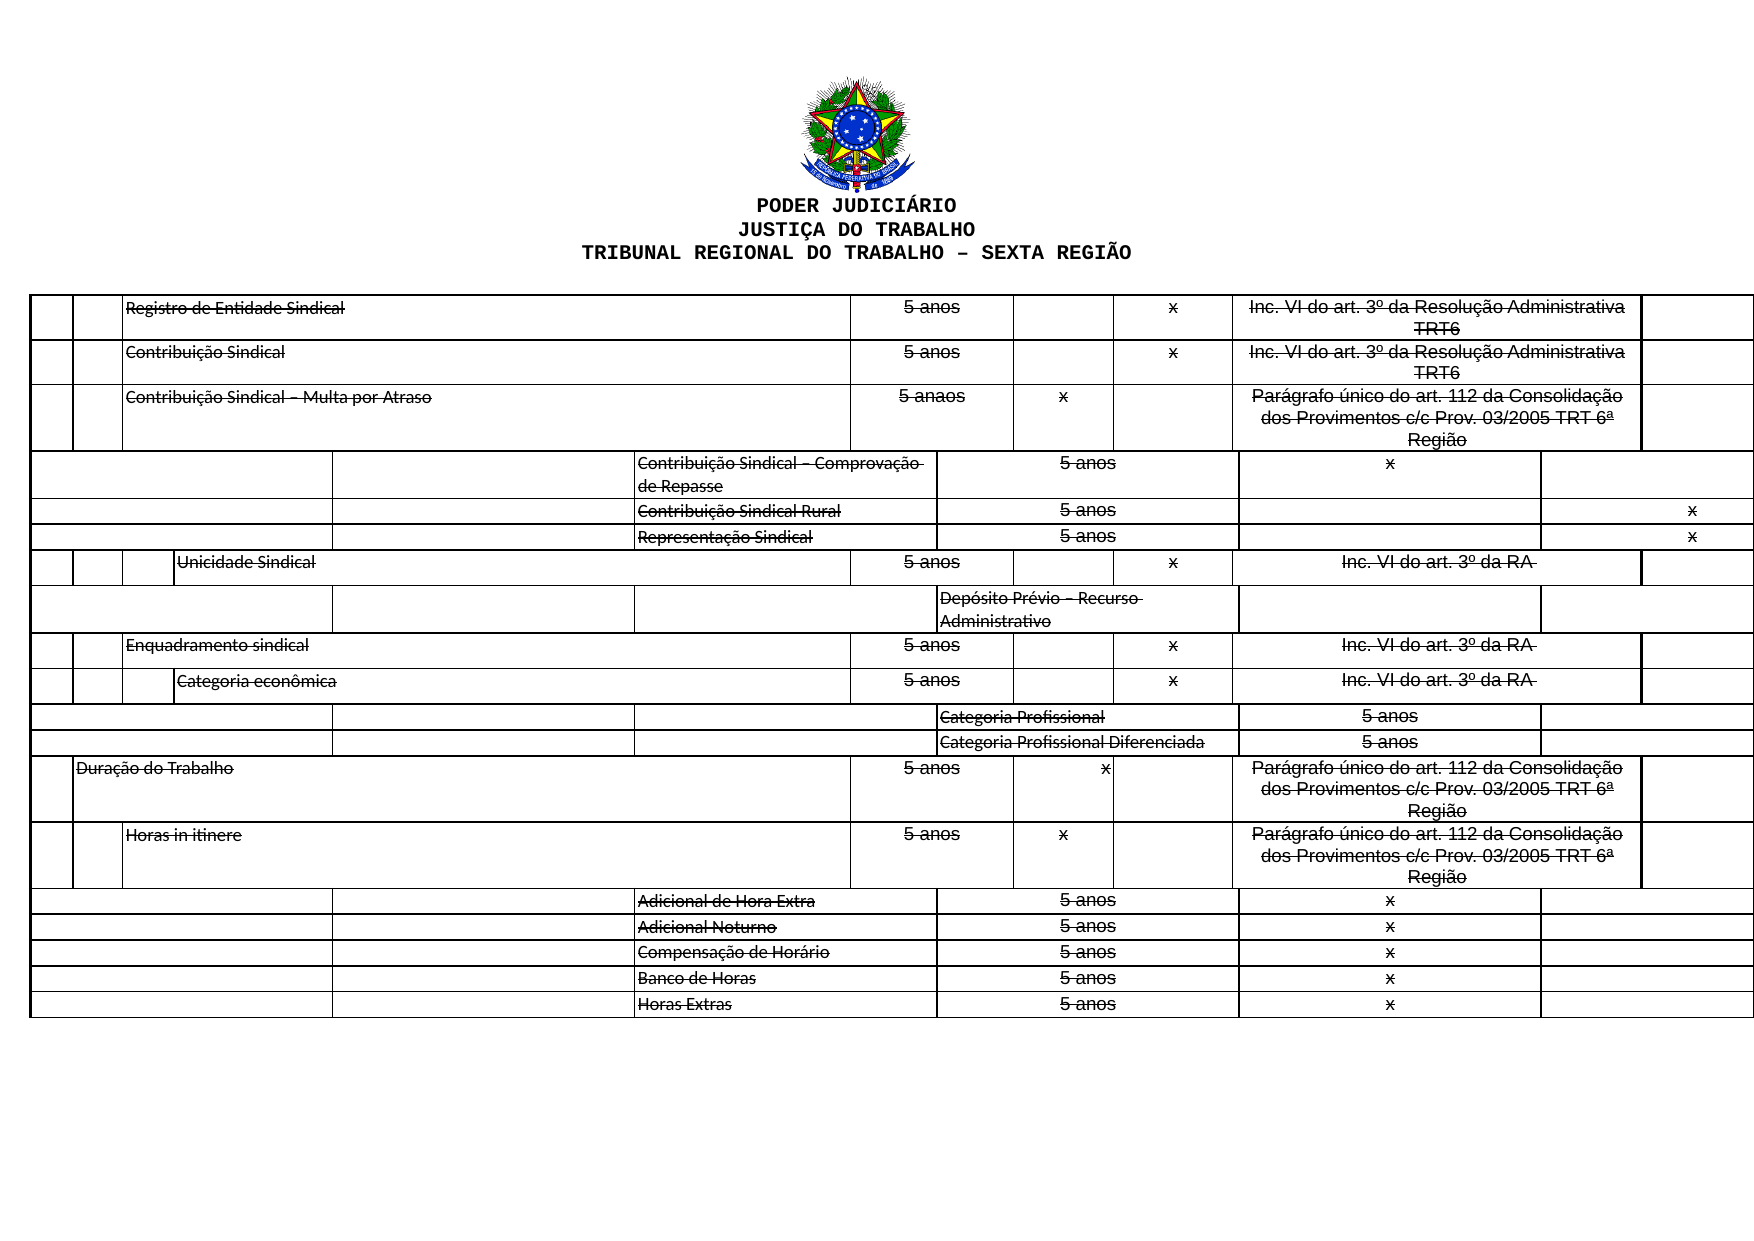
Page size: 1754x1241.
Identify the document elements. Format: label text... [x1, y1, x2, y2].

table_cell 5 anos [851, 296, 1013, 339]
table_cell x [1014, 385, 1113, 450]
table_cell [1240, 525, 1540, 549]
table_cell [1542, 915, 1753, 939]
table_cell [635, 586, 936, 632]
table_cell [32, 889, 332, 913]
table_cell 5 anos [938, 915, 1238, 939]
table_cell [1643, 341, 1753, 384]
table_cell 5 anos [938, 525, 1238, 549]
table_cell x [1014, 823, 1113, 887]
table_cell 5 anos [851, 634, 1013, 668]
table_cell [32, 992, 332, 1017]
table_cell 5 anos [938, 992, 1238, 1017]
table_cell Duração do Trabalho [74, 757, 850, 821]
table_cell Parágrafo único do art. 112 da Consolidação dos Provimentos c/c Prov. 03/2005 TRT 6ª Região [1233, 385, 1640, 450]
table_cell [32, 669, 72, 703]
table_cell [32, 731, 332, 755]
table_cell Inc. VI do art. 3º da Resolução Administrativa TRT6 [1233, 341, 1640, 384]
table_cell Contribuição Sindical – Multa por Atraso [123, 385, 850, 450]
table_cell Categoria econômica [175, 669, 850, 703]
table_cell [32, 525, 332, 549]
table_cell 5 anos [851, 823, 1013, 887]
table_cell Enquadramento sindical [123, 634, 850, 668]
table_cell [1542, 705, 1753, 729]
table_cell [32, 385, 72, 450]
table_cell [32, 341, 72, 384]
table_cell x [1114, 296, 1232, 339]
table_cell [333, 731, 634, 755]
table_cell [32, 551, 72, 585]
table_cell [1014, 634, 1113, 668]
table_cell [333, 586, 634, 632]
table_cell [32, 499, 332, 523]
picture [794, 73, 918, 195]
table_cell x [1114, 669, 1232, 703]
table_cell Representação Sindical [635, 525, 936, 549]
table_cell 5 anos [851, 669, 1013, 703]
table_cell Depósito Prévio – Recurso Administrativo [938, 586, 1238, 632]
table_cell x [1542, 586, 1753, 632]
table_cell [635, 705, 936, 729]
table_cell [32, 941, 332, 965]
table_cell [32, 296, 72, 339]
table_cell 5 anos [851, 341, 1013, 384]
table_cell Adicional Noturno [635, 915, 936, 939]
table_cell [333, 941, 634, 965]
table_cell [74, 634, 122, 668]
table_cell Categoria Profissional Diferenciada [938, 731, 1238, 755]
table_cell x [1240, 992, 1540, 1017]
table_cell [32, 915, 332, 939]
table_cell [1542, 967, 1753, 991]
table_cell [74, 341, 122, 384]
table_cell Horas Extras [635, 992, 936, 1017]
table_cell [1542, 941, 1753, 965]
table_cell [1114, 757, 1232, 821]
table_cell [32, 634, 72, 668]
table_cell x [1114, 341, 1232, 384]
table_cell 5 anos [938, 499, 1238, 523]
table_cell [1643, 669, 1753, 703]
table_cell Horas in itinere [123, 823, 850, 887]
table_cell [1643, 296, 1753, 339]
table_cell Unicidade Sindical [175, 551, 850, 585]
table_cell [32, 823, 72, 887]
table_cell [123, 551, 173, 585]
table_cell x [1240, 967, 1540, 991]
table_cell [1643, 551, 1753, 585]
table_cell [333, 499, 634, 523]
table_cell [333, 889, 634, 913]
table_cell 5 anos [938, 452, 1238, 497]
table_cell 5 anos [938, 941, 1238, 965]
table_cell [74, 551, 122, 585]
table_cell Contribuição Sindical [123, 341, 850, 384]
table_cell 5 anos [938, 967, 1238, 991]
table_cell Adicional de Hora Extra [635, 889, 936, 913]
table_cell [333, 992, 634, 1017]
table_cell Categoria Profissional [938, 705, 1238, 729]
table_cell [123, 669, 173, 703]
table_cell [1014, 669, 1113, 703]
table_cell [635, 731, 936, 755]
table_cell [1542, 731, 1753, 755]
table_cell [333, 915, 634, 939]
table_cell [74, 385, 122, 450]
table_cell [74, 823, 122, 887]
table_cell [333, 525, 634, 549]
table_cell [1542, 992, 1753, 1017]
table_cell x [1240, 452, 1540, 497]
table_cell [32, 705, 332, 729]
table_cell Registro de Entidade Sindical [123, 296, 850, 339]
table_cell Inc. VI do art. 3º da RA [1233, 634, 1640, 668]
table_cell 5 anaos [851, 385, 1013, 450]
table_cell 5 anos [1240, 731, 1540, 755]
table_cell x [1240, 915, 1540, 939]
table_cell Compensação de Horário [635, 941, 936, 965]
table_cell Banco de Horas [635, 967, 936, 991]
table_cell [1114, 385, 1232, 450]
table_cell Contribuição Sindical – Comprovação de Repasse [635, 452, 936, 497]
table_cell 5 anos [1240, 705, 1540, 729]
table_cell Parágrafo único do art. 112 da Consolidação dos Provimentos c/c Prov. 03/2005 TRT 6ª Região [1233, 823, 1640, 887]
table_cell x [1014, 757, 1113, 821]
table_cell [1014, 296, 1113, 339]
table_cell Contribuição Sindical Rural [635, 499, 936, 523]
table_cell [1643, 634, 1753, 668]
table_cell [333, 452, 634, 497]
table_cell [1114, 823, 1232, 887]
table_cell [1542, 452, 1753, 497]
table_cell 5 anos [851, 551, 1013, 585]
table_cell Parágrafo único do art. 112 da Consolidação dos Provimentos c/c Prov. 03/2005 TRT 6ª Região [1233, 757, 1640, 821]
table_cell Inc. VI do art. 3º da RA [1233, 551, 1640, 585]
table_cell [32, 452, 332, 497]
table_cell x [1542, 525, 1753, 549]
table_cell [1542, 889, 1753, 913]
table_cell [32, 757, 72, 821]
table_cell [1014, 551, 1113, 585]
table_cell [333, 967, 634, 991]
table_cell [74, 669, 122, 703]
table_cell [1014, 341, 1113, 384]
table_cell x [1542, 499, 1753, 523]
table_cell [1643, 385, 1753, 450]
table_cell [333, 705, 634, 729]
table_cell [1240, 586, 1540, 632]
table_cell [1643, 823, 1753, 887]
table_cell Inc. VI do art. 3º da RA [1233, 669, 1640, 703]
table_cell 5 anos [938, 889, 1238, 913]
table_cell x [1240, 941, 1540, 965]
table_cell x [1114, 551, 1232, 585]
table_cell x [1240, 889, 1540, 913]
table_cell [32, 586, 332, 632]
table_cell 5 anos [851, 757, 1013, 821]
table_cell [1240, 499, 1540, 523]
table_cell [32, 967, 332, 991]
table_cell x [1114, 634, 1232, 668]
table_cell [1643, 757, 1753, 821]
table_cell [74, 296, 122, 339]
table_cell Inc. VI do art. 3º da Resolução Administrativa TRT6 [1233, 296, 1640, 339]
